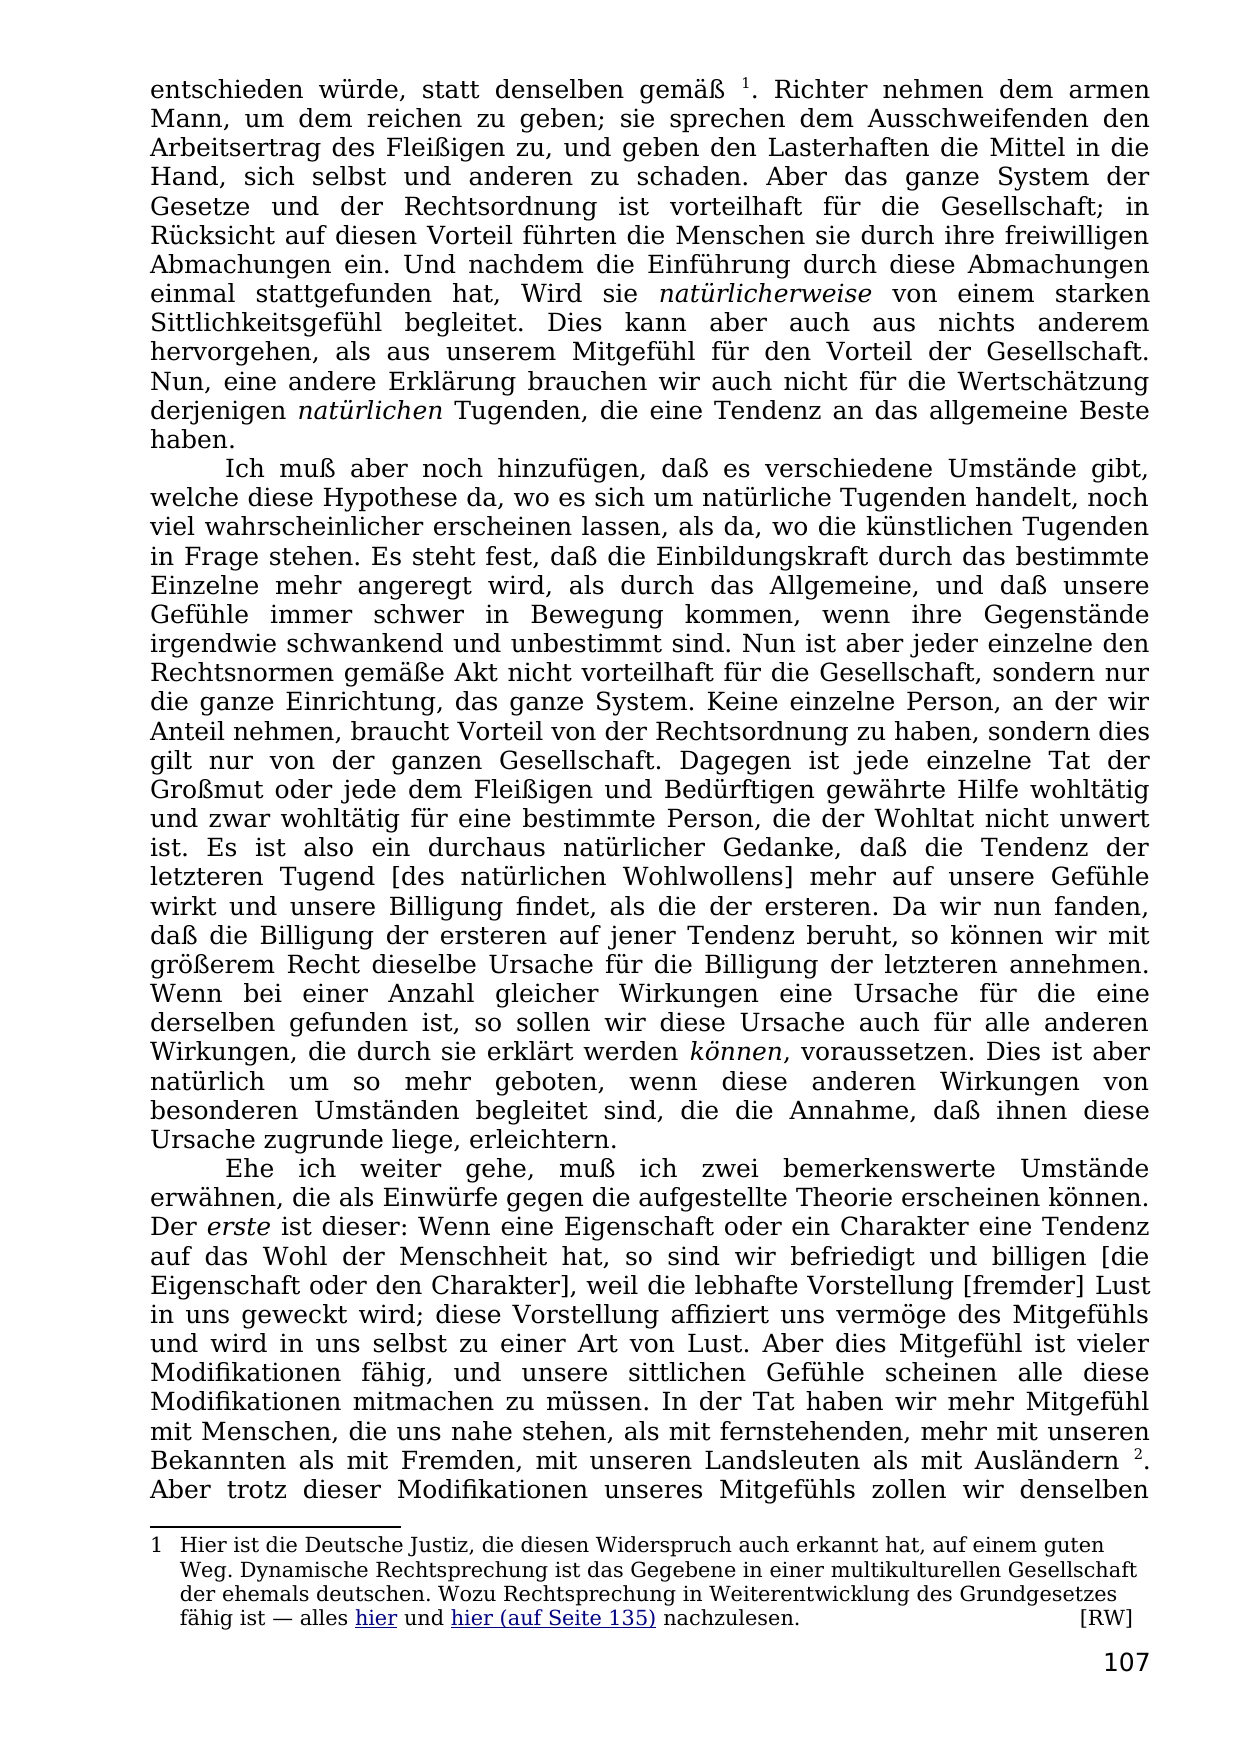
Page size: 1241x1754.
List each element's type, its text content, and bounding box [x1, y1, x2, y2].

text entschieden würde, statt denselben gemäß . Richter nehmen dem armen Mann, um dem reichen zu geben; sie sprechen dem Ausschweifenden den Arbeitsertrag des Fleißigen zu, und geben den Lasterhaften die Mittel in die Hand, sich selbst und anderen zu schaden. Aber das ganze System der Gesetze und der Rechtsordnung ist vorteilhaft für die Gesellschaft; in Rücksicht auf diesen Vorteil führten die Menschen sie durch ihre freiwilligen Abmachungen ein. Und nachdem die Einführung durch diese Abmachungen einmal stattgefunden hat, Wird sie natürlicherweise von einem starken Sittlichkeitsgefühl begleitet. Dies kann aber auch aus nichts anderem hervorgehen, als aus unserem Mitgefühl für den Vorteil der Gesellschaft. Nun, eine andere Erklärung brauchen wir auch nicht für die Wertschätzung derjenigen natürlichen Tugenden, die eine Tendenz an das allgemeine Beste haben. [150, 75, 1151, 454]
text Ich muß aber noch hinzufügen, daß es verschiedene Umstände gibt, welche diese Hypothese da, wo es sich um natürliche Tugenden handelt, noch viel wahrscheinlicher erscheinen lassen, als da, wo die künstlichen Tugenden in Frage stehen. Es steht fest, daß die Einbildungskraft durch das bestimmte Einzelne mehr angeregt wird, als durch das Allgemeine, und daß unsere Gefühle immer schwer in Bewegung kommen, wenn ihre Gegenstände irgendwie schwankend und unbestimmt sind. Nun ist aber jeder einzelne den Rechtsnormen gemäße Akt nicht vorteilhaft für die Gesellschaft, sondern nur die ganze Einrichtung, das ganze System. Keine einzelne Person, an der wir Anteil nehmen, braucht Vorteil von der Rechtsordnung zu haben, sondern dies gilt nur von der ganzen Gesellschaft. Dagegen ist jede einzelne Tat der Großmut oder jede dem Fleißigen und Bedürftigen gewährte Hilfe wohltätig und zwar wohltätig für eine bestimmte Person, die der Wohltat nicht unwert ist. Es ist also ein durchaus natürlicher Gedanke, daß die Tendenz der letzteren Tugend [des natürlichen Wohlwollens] mehr auf unsere Gefühle wirkt und unsere Billigung ﬁndet, als die der ersteren. Da wir nun fanden, daß die Billigung der ersteren auf jener Tendenz beruht, so können wir mit größerem Recht dieselbe Ursache für die Billigung der letzteren annehmen. Wenn bei einer Anzahl gleicher Wirkungen eine Ursache für die eine derselben gefunden ist, so sollen wir diese Ursache auch für alle anderen Wirkungen, die durch sie erklärt werden können, voraussetzen. Dies ist aber natürlich um so mehr geboten, wenn diese anderen Wirkungen von besonderen Umständen begleitet sind, die die Annahme, daß ihnen diese Ursache zugrunde liege, erleichtern. [150, 454, 1151, 1154]
text Hier ist die Deutsche Justiz, die diesen Widerspruch auch erkannt hat, auf einem guten Weg. Dynamische Rechtsprechung ist das Gegebene in einer multikulturellen Gesellschaft der ehemals deutschen. Wozu Rechtsprechung in Weiterentwicklung des Grundgesetzes fähig ist — alles hier und hier (auf Seite 135) nachzulesen. [RW] [150, 1533, 1151, 1631]
text Ehe ich weiter gehe, muß ich zwei bemerkenswerte Umstände erwähnen, die als Einwürfe gegen die aufgestellte Theorie erscheinen können. Der erste ist dieser: Wenn eine Eigenschaft oder ein Charakter eine Tendenz auf das Wohl der Menschheit hat, so sind wir befriedigt und billigen [die Eigenschaft oder den Charakter], weil die lebhafte Vorstellung [fremder] Lust in uns geweckt wird; diese Vorstellung afﬁziert uns vermöge des Mitgefühls und wird in uns selbst zu einer Art von Lust. Aber dies Mitgefühl ist vieler Modiﬁkationen fähig, und unsere sittlichen Gefühle scheinen alle diese Modiﬁkationen mitmachen zu müssen. In der Tat haben wir mehr Mitgefühl mit Menschen, die uns nahe stehen, als mit fernstehenden, mehr mit unseren Bekannten als mit Fremden, mit unseren Landsleuten als mit Ausländern . Aber trotz dieser Modiﬁkationen unseres Mitgefühls zollen wir denselben [150, 1154, 1151, 1504]
